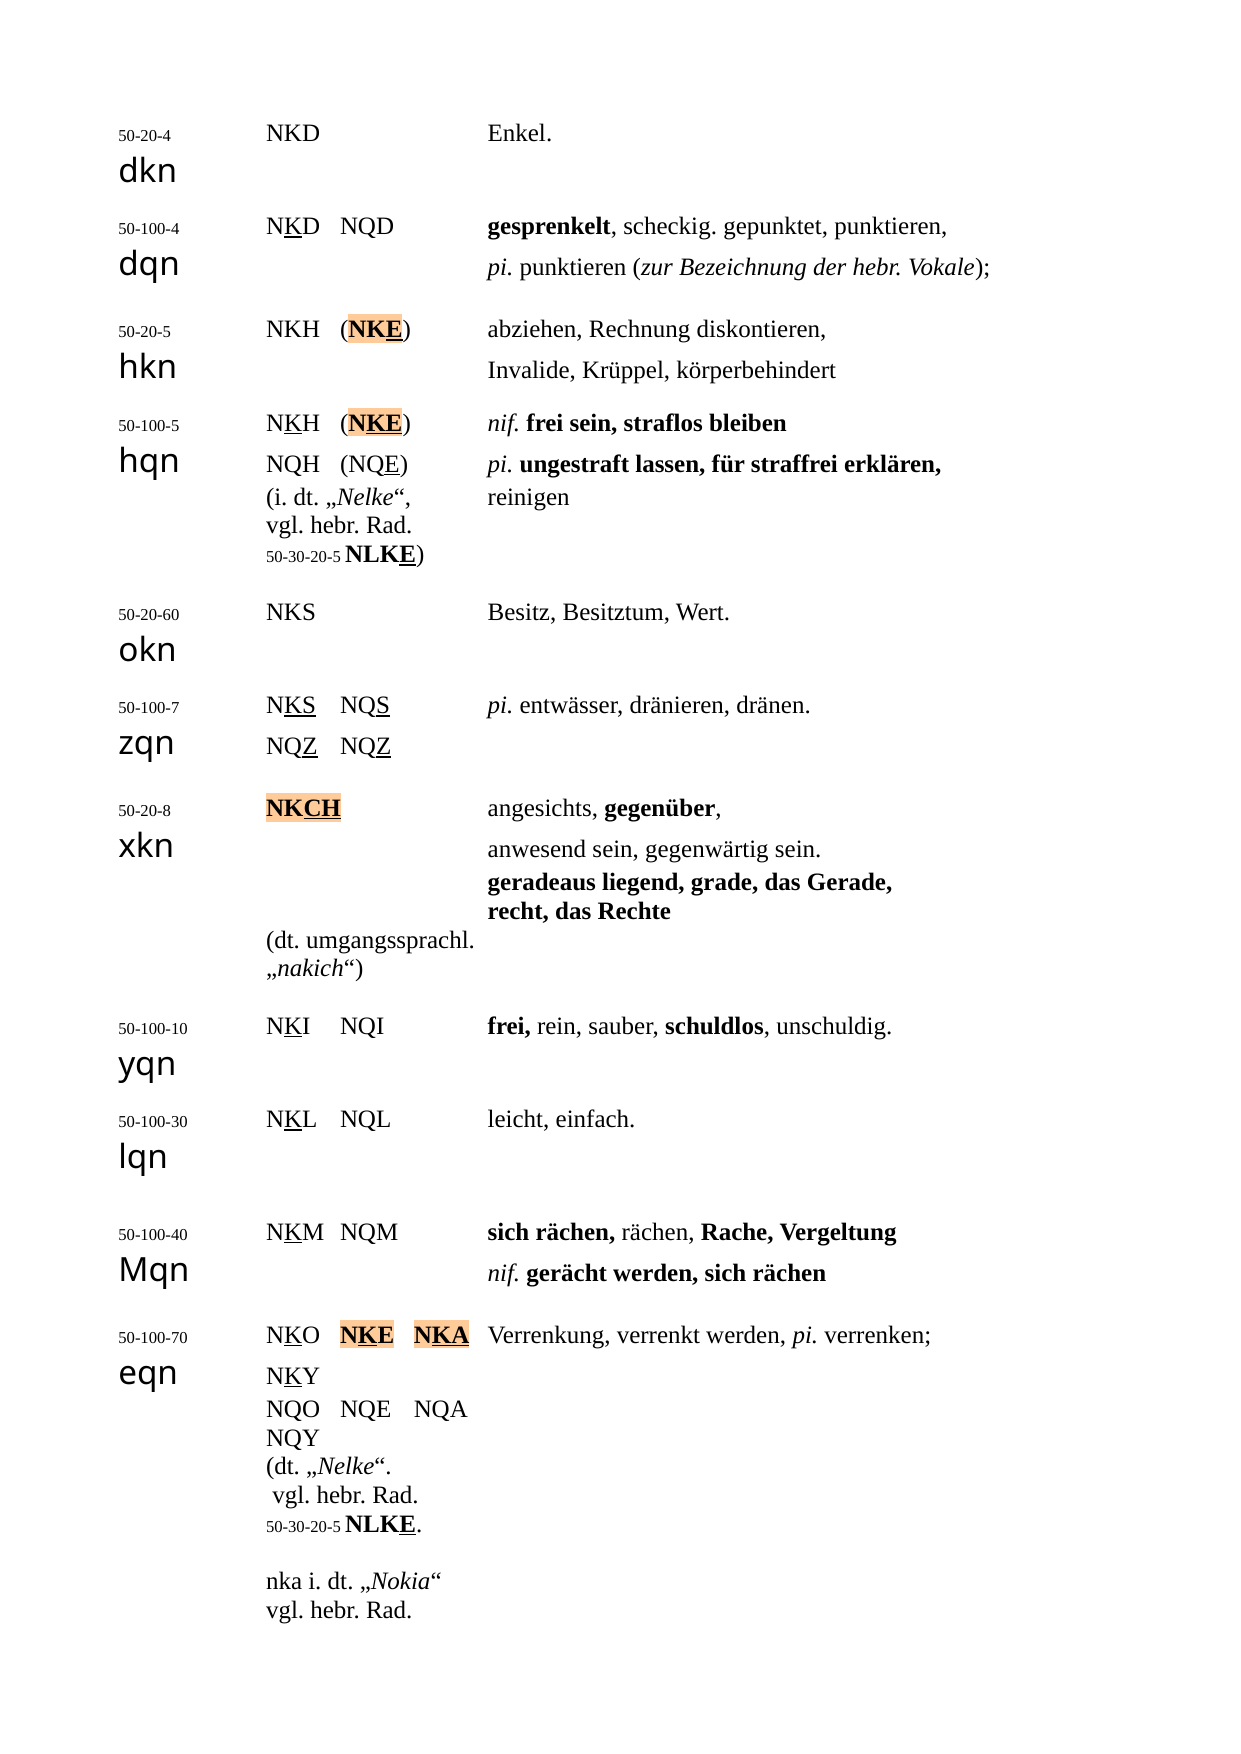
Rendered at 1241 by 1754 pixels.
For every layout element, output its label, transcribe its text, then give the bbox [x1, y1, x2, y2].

text „nakich“) [118, 953, 1122, 982]
text dkn [118, 147, 1122, 192]
text okn [118, 626, 1122, 671]
text recht, das Rechte [118, 896, 1122, 925]
text 50-100-4 NKD NQD gesprenkelt, scheckig. gepunktet, punktieren, [118, 211, 1122, 240]
text Mqn nif. gerächt werden, sich rächen [118, 1246, 1122, 1291]
text vgl. hebr. Rad. [118, 1480, 1122, 1509]
text xkn anwesend sein, gegenwärtig sein. [118, 822, 1122, 867]
text 50-30-20-5 NLKE. [118, 1509, 1122, 1538]
text 50-100-40 NKM NQM sich rächen, rächen, Rache, Vergeltung [118, 1217, 1122, 1246]
text 50-20-5 NKH (NKE) abziehen, Rechnung diskontieren, [118, 314, 1122, 343]
text hkn Invalide, Krüppel, körperbehindert [118, 343, 1122, 388]
text 50-100-30 NKL NQL leicht, einfach. [118, 1104, 1122, 1133]
text (dt. „Nelke“. [118, 1451, 1122, 1480]
text eqn NKY [118, 1348, 1122, 1394]
text 50-100-70 NKO NKE NKA Verrenkung, verrenkt werden, pi. verrenken; [118, 1320, 1122, 1348]
text nka i. dt. „Nokia“ [118, 1566, 1122, 1595]
text 50-20-8 NKCH angesichts, gegenüber, [118, 793, 1122, 822]
text geradeaus liegend, grade, das Gerade, [118, 867, 1122, 896]
text 50-20-4 NKD Enkel. [118, 118, 1122, 147]
text 50-20-60 NKS Besitz, Besitztum, Wert. [118, 597, 1122, 626]
text NQO NQE NQA [118, 1394, 1122, 1423]
text hqn NQH (NQE) pi. ungestraft lassen, für straffrei erklären, [118, 436, 1122, 482]
text vgl. hebr. Rad. [118, 1595, 1122, 1624]
text dqn pi. punktieren (zur Bezeichnung der hebr. Vokale); [118, 240, 1122, 286]
text NQY [118, 1423, 1122, 1451]
text (i. dt. „Nelke“, reinigen [118, 482, 1122, 511]
text (dt. umgangssprachl. [118, 925, 1122, 953]
text 50-30-20-5 NLKE) [118, 539, 1122, 568]
text zqn NQZ NQZ [118, 719, 1122, 764]
text 50-100-5 NKH (NKE) nif. frei sein, straflos bleiben [118, 408, 1122, 436]
text vgl. hebr. Rad. [118, 511, 1122, 539]
text lqn [118, 1133, 1122, 1178]
text yqn [118, 1040, 1122, 1085]
text 50-100-7 NKS NQS pi. entwässer, dränieren, dränen. [118, 690, 1122, 719]
text 50-100-10 NKI NQI frei, rein, sauber, schuldlos, unschuldig. [118, 1011, 1122, 1040]
